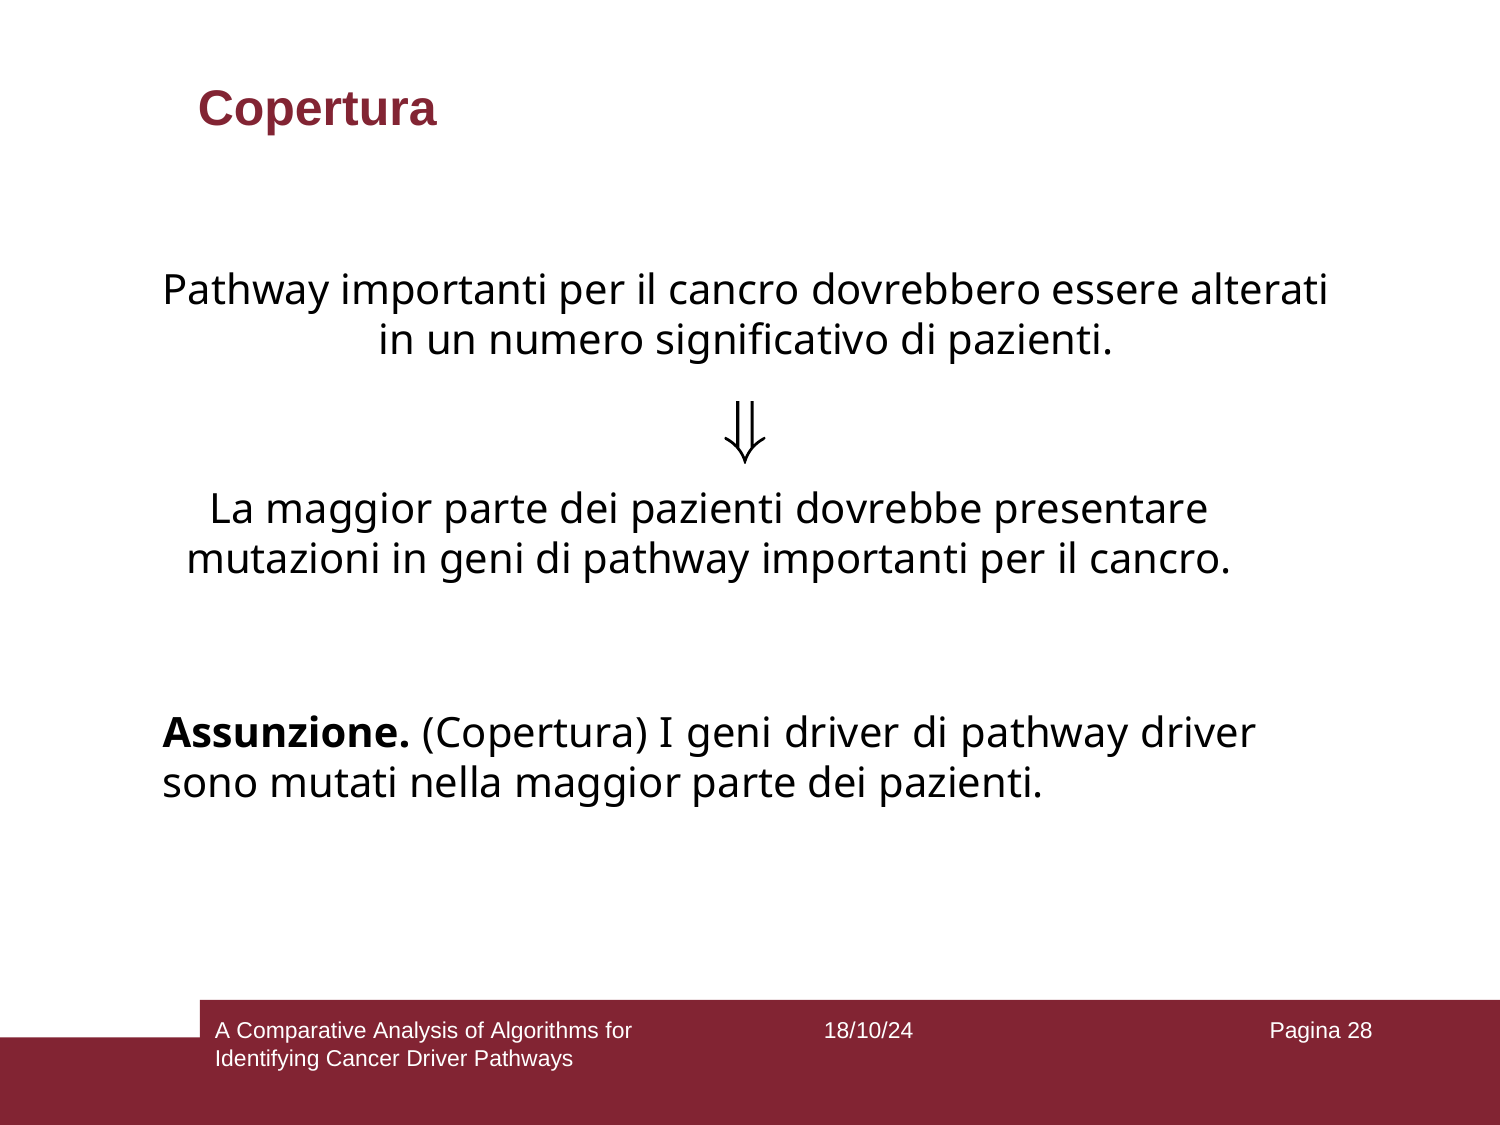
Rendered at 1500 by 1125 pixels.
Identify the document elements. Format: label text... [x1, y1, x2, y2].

text_box Assunzione. (Copertura) I geni driver di pathway driver sono mutati nella maggior parte dei pazienti. [147, 698, 1363, 814]
text_box Pagina <number> [1074, 1008, 1388, 1084]
picture [724, 401, 766, 464]
text_box A Comparative Analysis of Algorithms for Identifying Cancer Driver Pathways [199, 1008, 676, 1084]
title Copertura [183, 67, 1400, 150]
text_box 18/10/24 [712, 1008, 1026, 1084]
text_box Pathway importanti per il cancro dovrebbero essere alterati in un numero significativo di pazienti. [147, 255, 1359, 371]
text_box La maggior parte dei pazienti dovrebbe presentare mutazioni in geni di pathway importanti per il cancro. [171, 474, 1342, 590]
